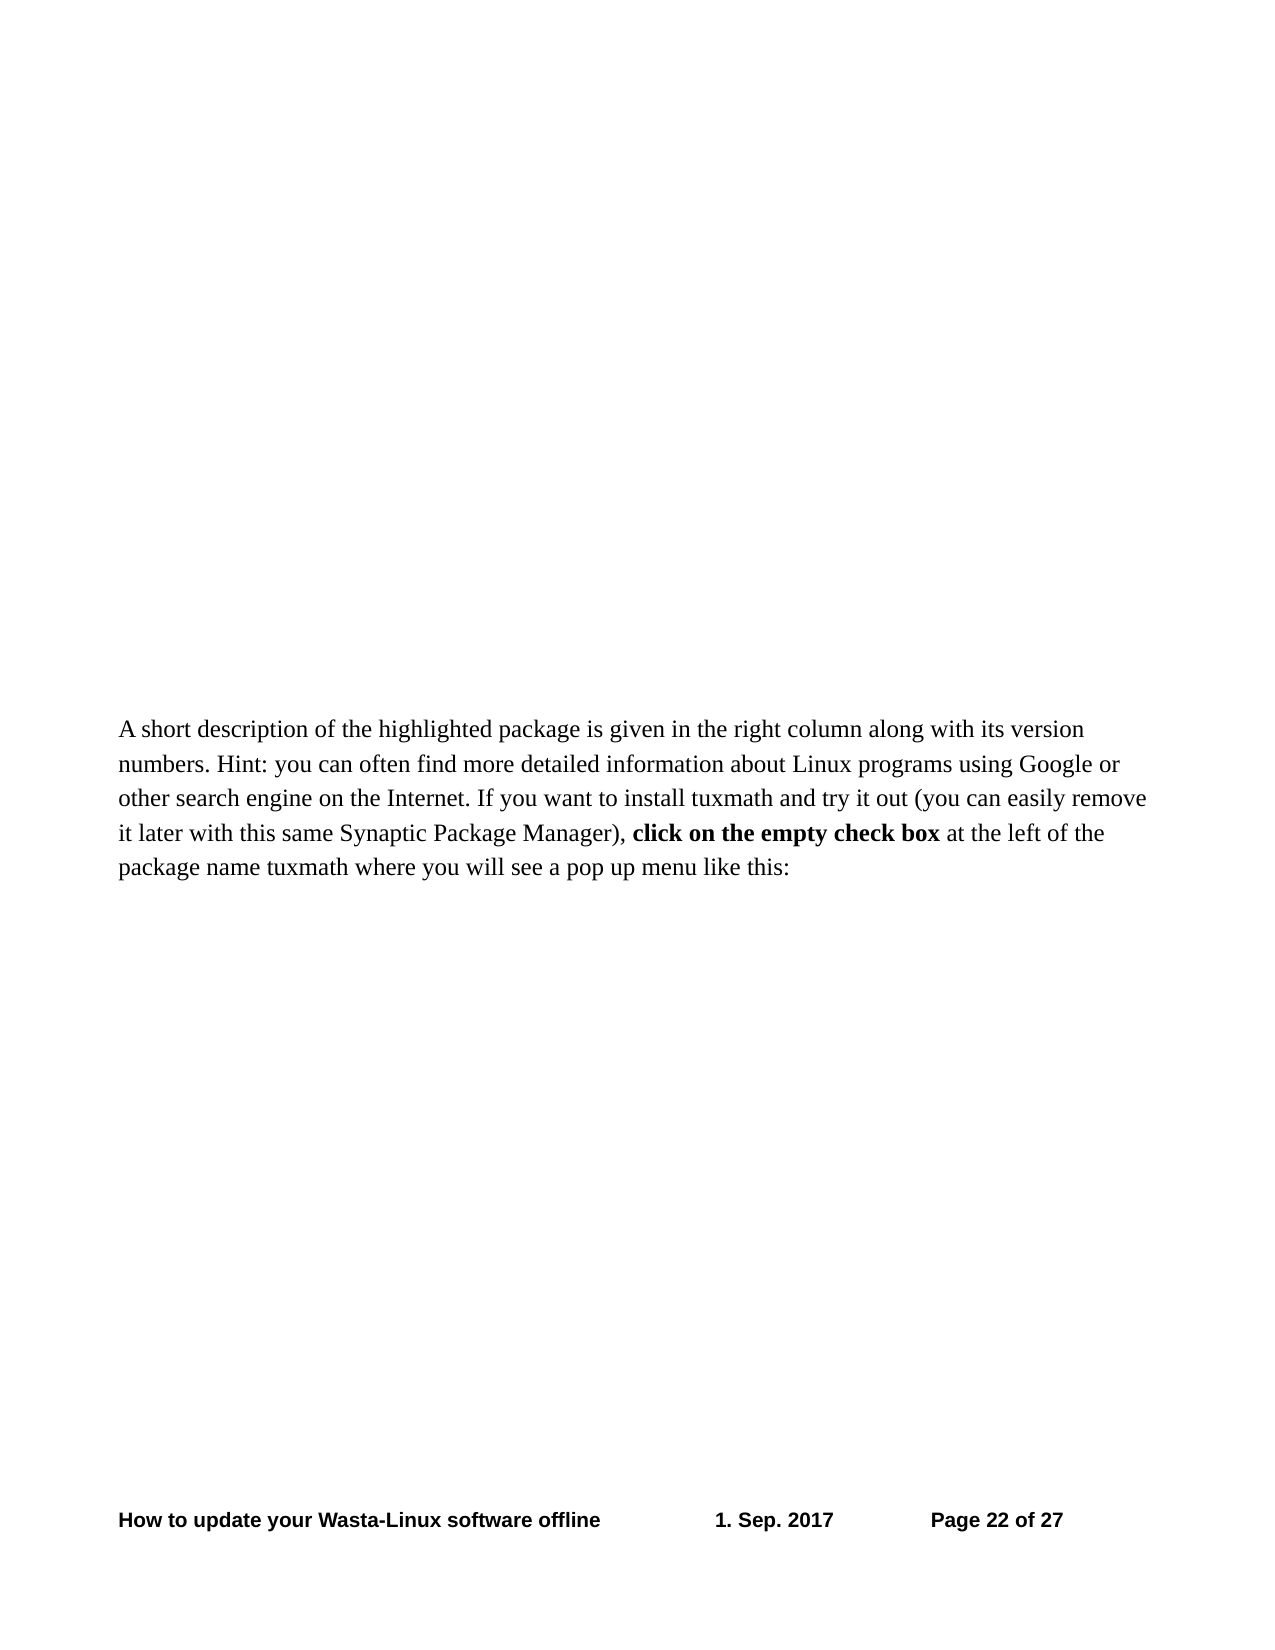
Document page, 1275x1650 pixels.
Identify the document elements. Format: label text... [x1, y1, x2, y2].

text A short description of the highlighted package is given in the right column along with its version numbers. Hint: you can often find more detailed information about Linux programs using Google or other search engine on the Internet. If you want to install tuxmath and try it out (you can easily remove it later with this same Synaptic Package Manager), click on the empty check box at the left of the package name tuxmath where you will see a pop up menu like this: [118, 118, 1157, 881]
